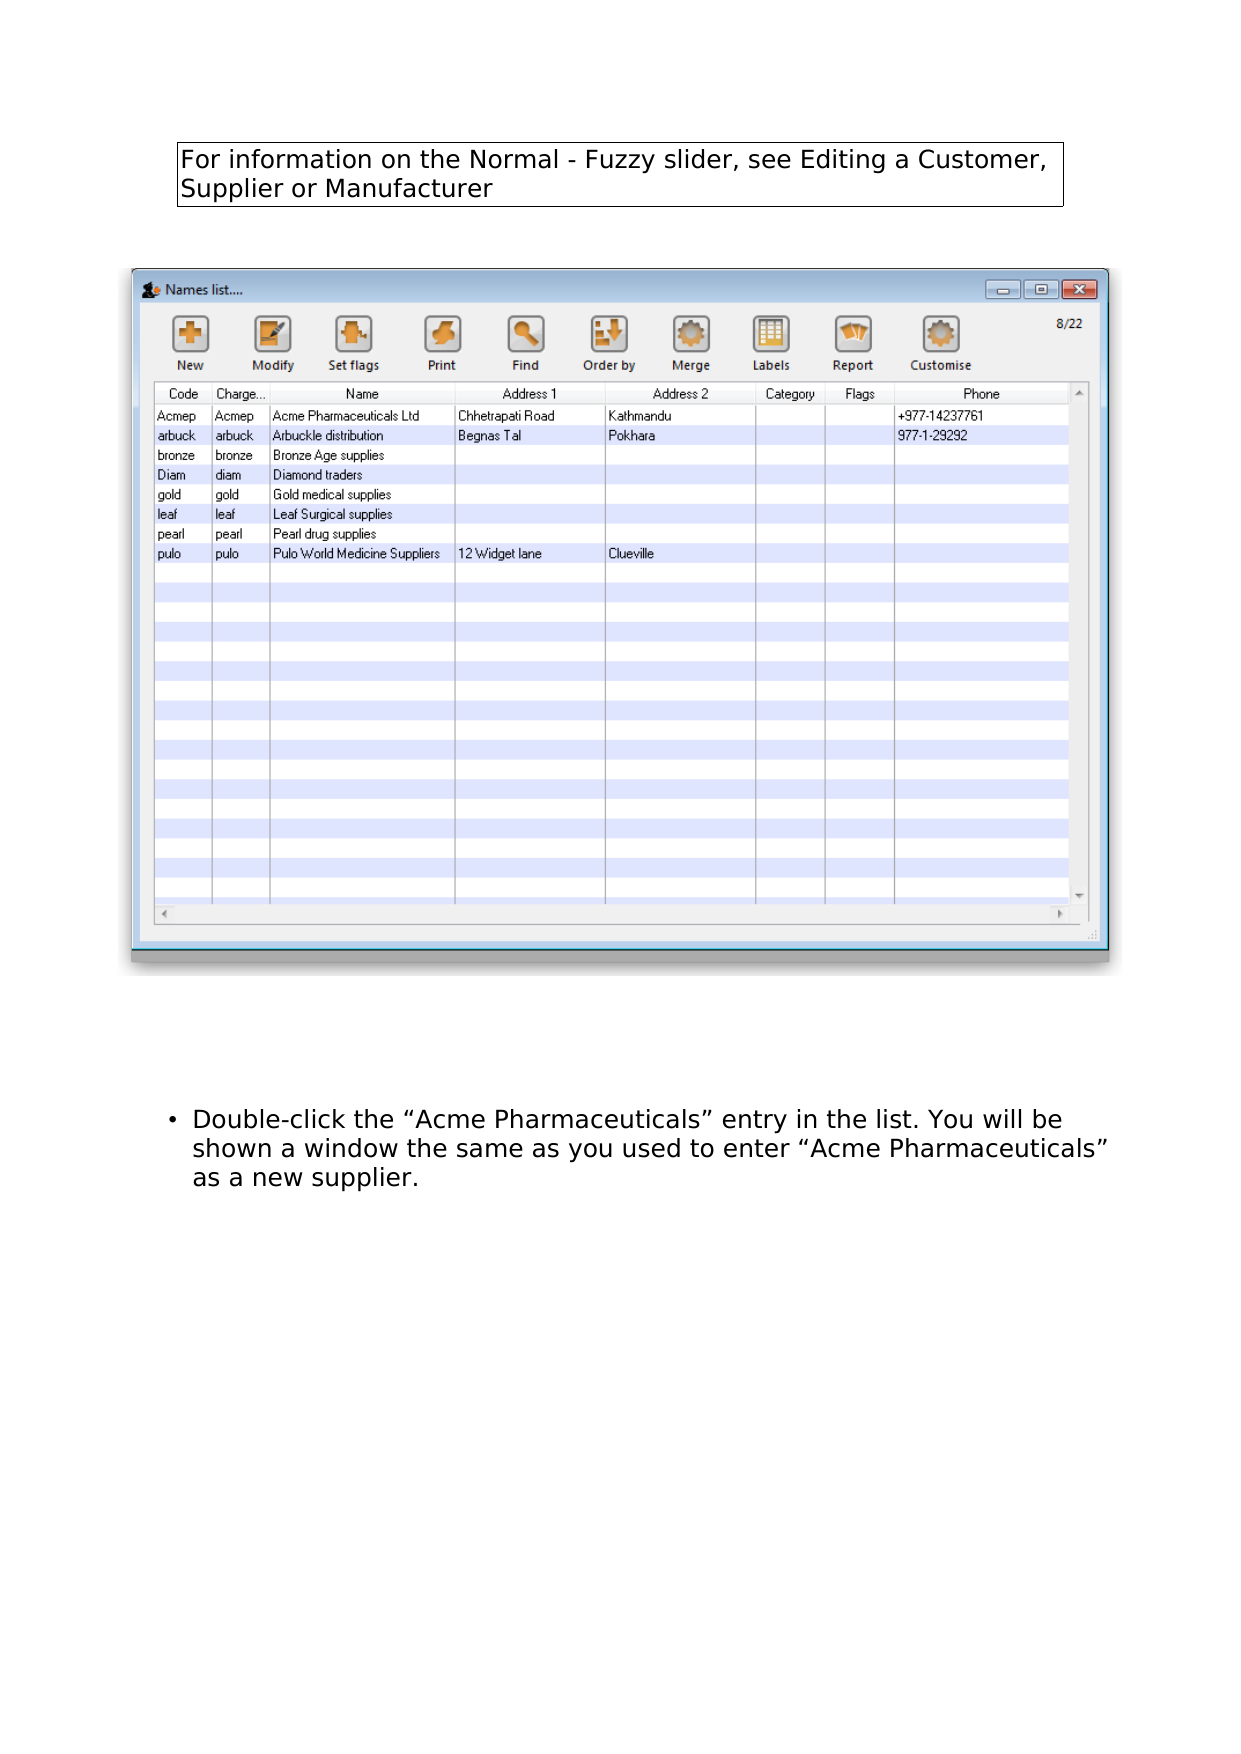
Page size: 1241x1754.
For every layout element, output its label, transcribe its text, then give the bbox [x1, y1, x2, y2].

table_header For information on the Normal - Fuzzy slider, see Editing a Customer, Supplier or Manufacturer [178, 143, 1063, 206]
list Double-click the “Acme Pharmaceuticals” entry in the list. You will be shown a window the same as you used to enter “Acme Pharmaceuticals” as a new supplier. [177, 1105, 1122, 1192]
picture [118, 268, 1123, 976]
